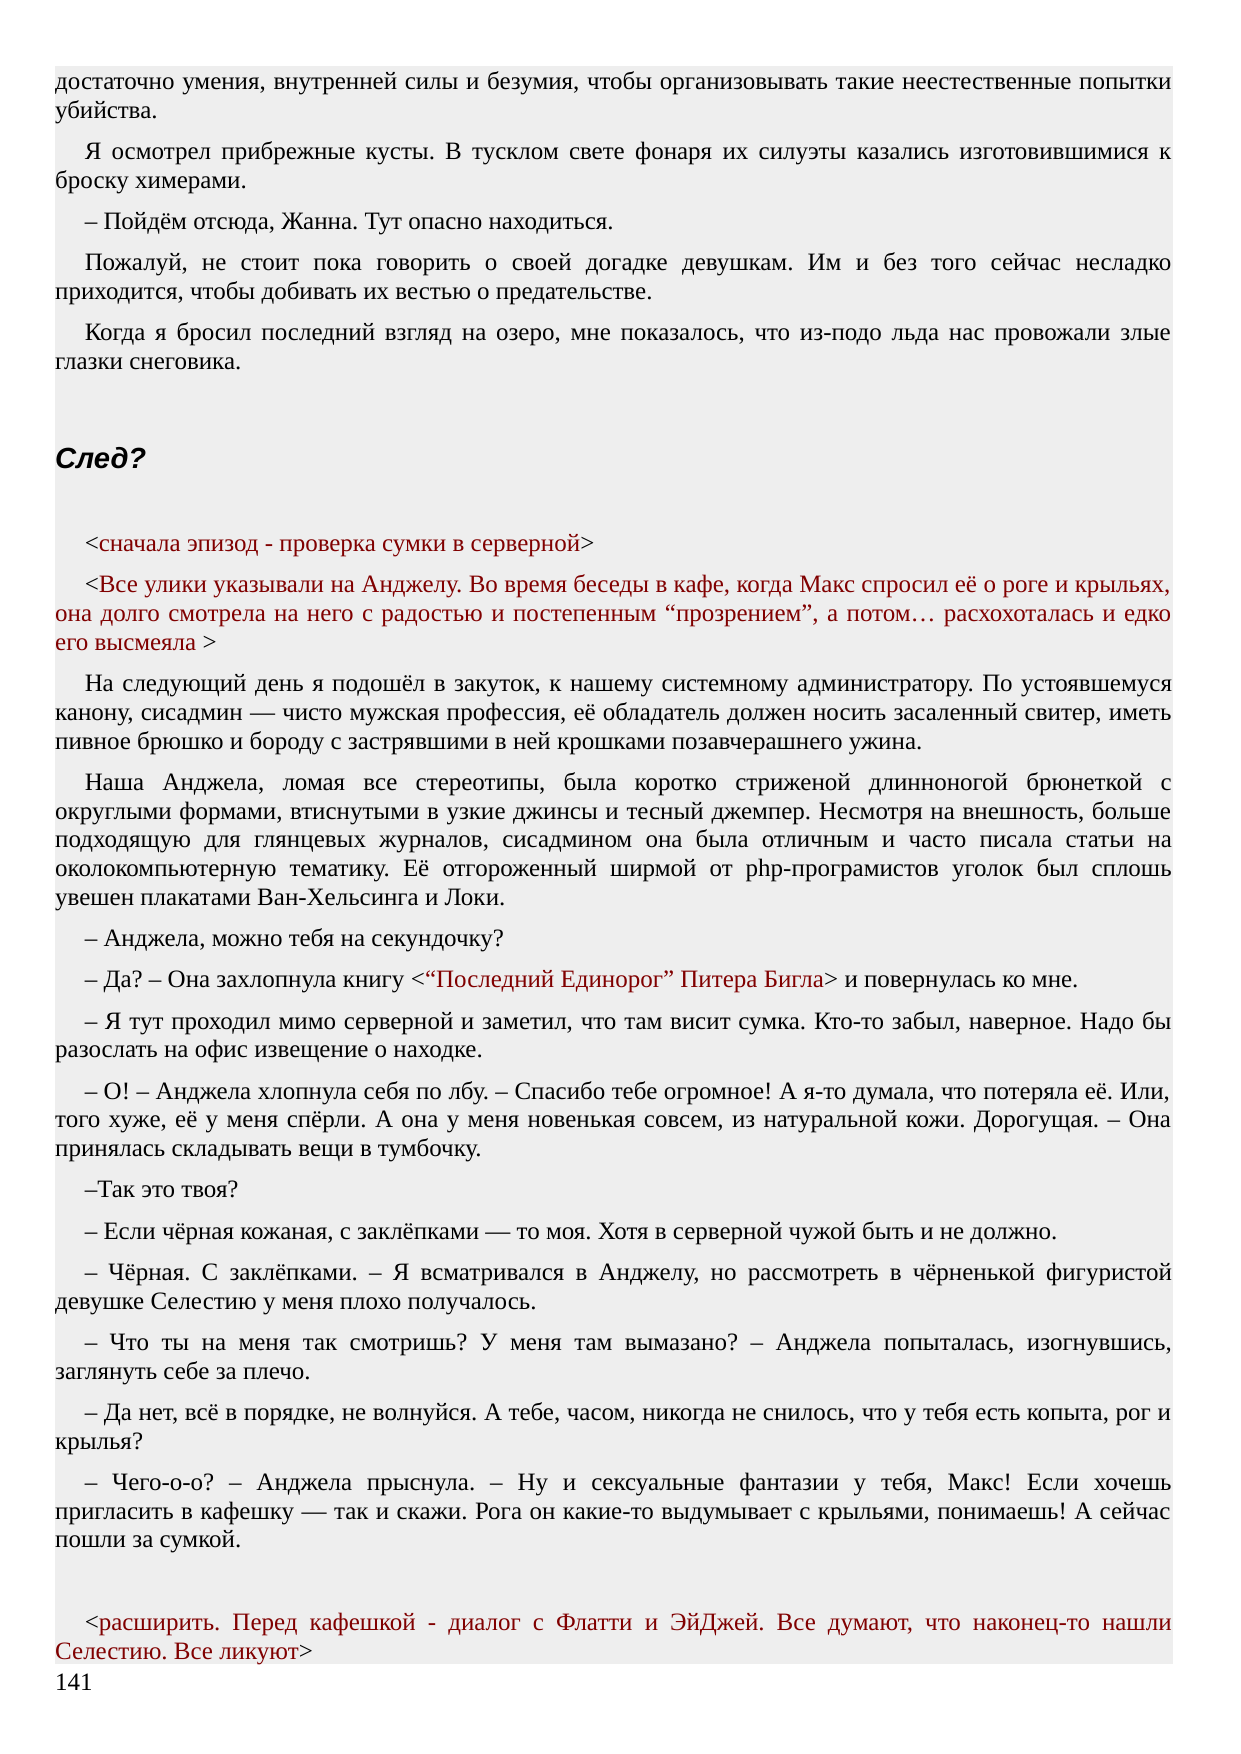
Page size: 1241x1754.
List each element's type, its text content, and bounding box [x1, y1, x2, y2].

text <Все улики указывали на Анджелу. Во время беседы в кафе, когда Макс спросил её о роге и крыльях, она долго смотрела на него с радостью и постепенным “прозрением”, а потом… расхохоталась и едко его высмеяла > [55, 569, 1173, 656]
text Наша Анджела, ломая все стереотипы, была коротко стриженой длинноногой брюнеткой с округлыми формами, втиснутыми в узкие джинсы и тесный джемпер. Несмотря на внешность, больше подходящую для глянцевых журналов, сисадмином она была отличным и часто писала статьи на околокомпьютерную тематику. Её отгороженный ширмой от php-програмистов уголок был сплошь увешен плакатами Ван-Хельсинга и Локи. [55, 767, 1173, 911]
subtitle След? [55, 441, 1173, 474]
text – Чёрная. С заклёпками. – Я всматривался в Анджелу, но рассмотреть в чёрненькой фигуристой девушке Селестию у меня плохо получалось. [55, 1257, 1173, 1314]
text <расширить. Перед кафешкой - диалог с Флатти и ЭйДжей. Все думают, что наконец-то нашли Селестию. Все ликуют> [55, 1607, 1173, 1664]
text –Так это твоя? [55, 1174, 1173, 1203]
text Пожалуй, не стоит пока говорить о своей догадке девушкам. Им и без того сейчас несладко приходится, чтобы добивать их вестью о предательстве. [55, 247, 1173, 305]
text На следующий день я подошёл в закуток, к нашему системному администратору. По устоявшемуся канону, сисадмин — чисто мужская профессия, её обладатель должен носить засаленный свитер, иметь пивное брюшко и бороду с застрявшими в ней крошками позавчерашнего ужина. [55, 668, 1173, 754]
text – Что ты на меня так смотришь? У меня там вымазано? – Анджела попыталась, изогнувшись, заглянуть себе за плечо. [55, 1327, 1173, 1384]
text Я осмотрел прибрежные кусты. В тусклом свете фонаря их силуэты казались изготовившимися к броску химерами. [55, 136, 1173, 193]
text – Анджела, можно тебя на секундочку? [55, 923, 1173, 952]
text – Я тут проходил мимо серверной и заметил, что там висит сумка. Кто-то забыл, наверное. Надо бы разослать на офис извещение о находке. [55, 1006, 1173, 1063]
text – Если чёрная кожаная, с заклёпками — то моя. Хотя в серверной чужой быть и не должно. [55, 1216, 1173, 1244]
text – Чего-о-о? – Анджела прыснула. – Ну и сексуальные фантазии у тебя, Макс! Если хочешь пригласить в кафешку — так и скажи. Рога он какие-то выдумывает с крыльями, понимаешь! А сейчас пошли за сумкой. [55, 1467, 1173, 1553]
text достаточно умения, внутренней силы и безумия, чтобы организовывать такие неестественные попытки убийства. [55, 66, 1173, 123]
text – О! – Анджела хлопнула себя по лбу. – Спасибо тебе огромное! А я-то думала, что потеряла её. Или, того хуже, её у меня спёрли. А она у меня новенькая совсем, из натуральной кожи. Дорогущая. – Она принялась складывать вещи в тумбочку. [55, 1076, 1173, 1162]
text – Да? – Она захлопнула книгу <“Последний Единорог” Питера Бигла> и повернулась ко мне. [55, 964, 1173, 993]
text Когда я бросил последний взгляд на озеро, мне показалось, что из-подо льда нас провожали злые глазки снеговика. [55, 317, 1173, 375]
text – Да нет, всё в порядке, не волнуйся. А тебе, часом, никогда не снилось, что у тебя есть копыта, рог и крылья? [55, 1397, 1173, 1454]
text <сначала эпизод - проверка сумки в серверной> [55, 528, 1173, 557]
text – Пойдём отсюда, Жанна. Тут опасно находиться. [55, 206, 1173, 235]
